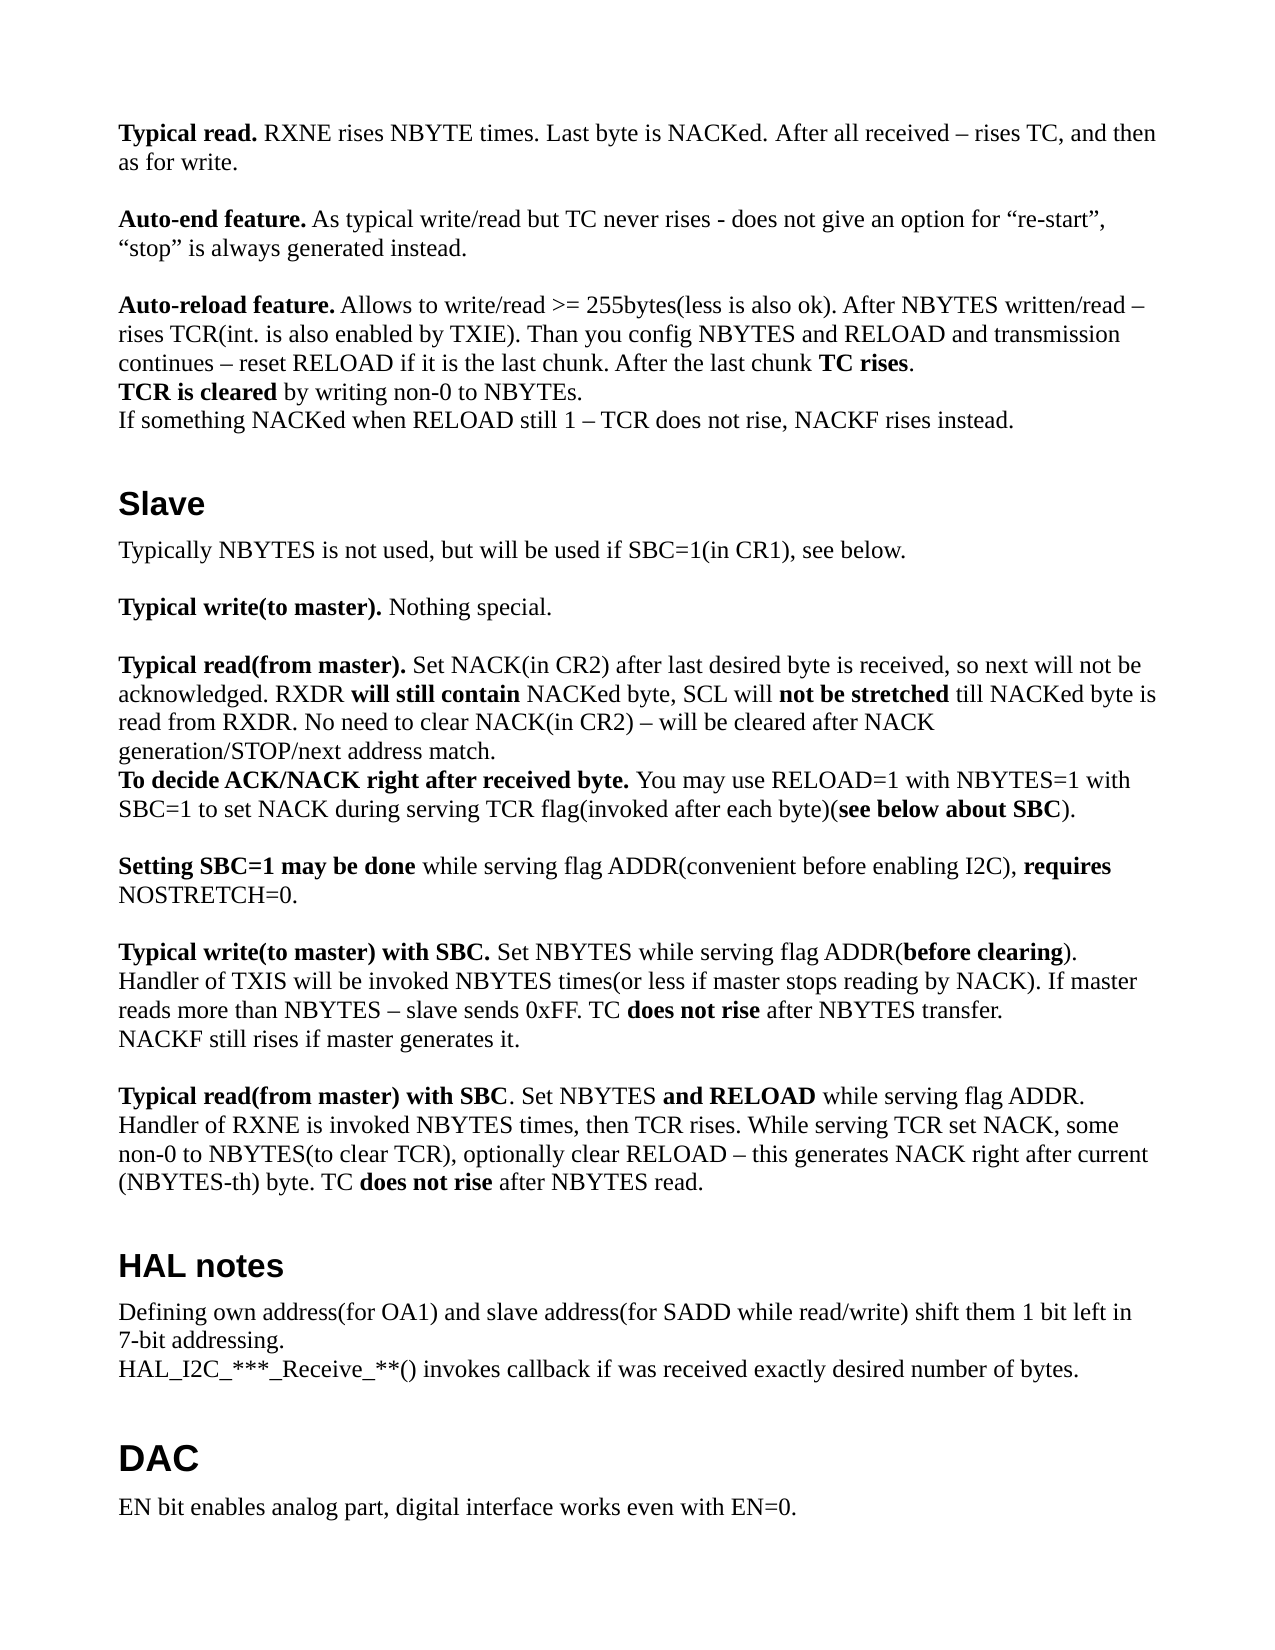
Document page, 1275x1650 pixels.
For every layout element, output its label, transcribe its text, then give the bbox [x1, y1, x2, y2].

text If something NACKed when RELOAD still 1 – TCR does not rise, NACKF rises instead. [118, 406, 1157, 434]
text Typical write(to master) with SBC. Set NBYTES while serving flag ADDR(before clearing). Handler of TXIS will be invoked NBYTES times(or less if master stops reading by NACK). If master reads more than NBYTES – slave sends 0xFF. TC does not rise after NBYTES transfer. [118, 937, 1157, 1024]
text Setting SBC=1 may be done while serving flag ADDR(convenient before enabling I2C), requires NOSTRETCH=0. [118, 851, 1157, 909]
text Typical read. RXNE rises NBYTE times. Last byte is NACKed. After all received – rises TC, and then as for write. [118, 118, 1157, 176]
subtitle HAL notes [118, 1246, 1157, 1284]
text EN bit enables analog part, digital interface works even with EN=0. [118, 1492, 1157, 1521]
text Typically NBYTES is not used, but will be used if SBC=1(in CR1), see below. [118, 535, 1157, 564]
text Defining own address(for OA1) and slave address(for SADD while read/write) shift them 1 bit left in 7-bit addressing. [118, 1297, 1157, 1354]
text TCR is cleared by writing non-0 to NBYTEs. [118, 377, 1157, 406]
text Auto-reload feature. Allows to write/read >= 255bytes(less is also ok). After NBYTES written/read – rises TCR(int. is also enabled by TXIE). Than you config NBYTES and RELOAD and transmission continues – reset RELOAD if it is the last chunk. After the last chunk TC rises. [118, 291, 1157, 377]
subtitle Slave [118, 484, 1157, 522]
text To decide ACK/NACK right after received byte. You may use RELOAD=1 with NBYTES=1 with SBC=1 to set NACK during serving TCR flag(invoked after each byte)(see below about SBC). [118, 765, 1157, 822]
text Typical read(from master). Set NACK(in CR2) after last desired byte is received, so next will not be acknowledged. RXDR will still contain NACKed byte, SCL will not be stretched till NACKed byte is read from RXDR. No need to clear NACK(in CR2) – will be cleared after NACK generation/STOP/next address match. [118, 650, 1157, 765]
text NACKF still rises if master generates it. [118, 1024, 1157, 1052]
text Typical write(to master). Nothing special. [118, 592, 1157, 621]
text Auto-end feature. As typical write/read but TC never rises - does not give an option for “re-start”, “stop” is always generated instead. [118, 204, 1157, 262]
subtitle DAC [118, 1437, 1157, 1480]
text HAL_I2C_***_Receive_**() invokes callback if was received exactly desired number of bytes. [118, 1354, 1157, 1383]
text Typical read(from master) with SBC. Set NBYTES and RELOAD while serving flag ADDR. Handler of RXNE is invoked NBYTES times, then TCR rises. While serving TCR set NACK, some non-0 to NBYTES(to clear TCR), optionally clear RELOAD – this generates NACK right after current (NBYTES-th) byte. TC does not rise after NBYTES read. [118, 1081, 1157, 1196]
